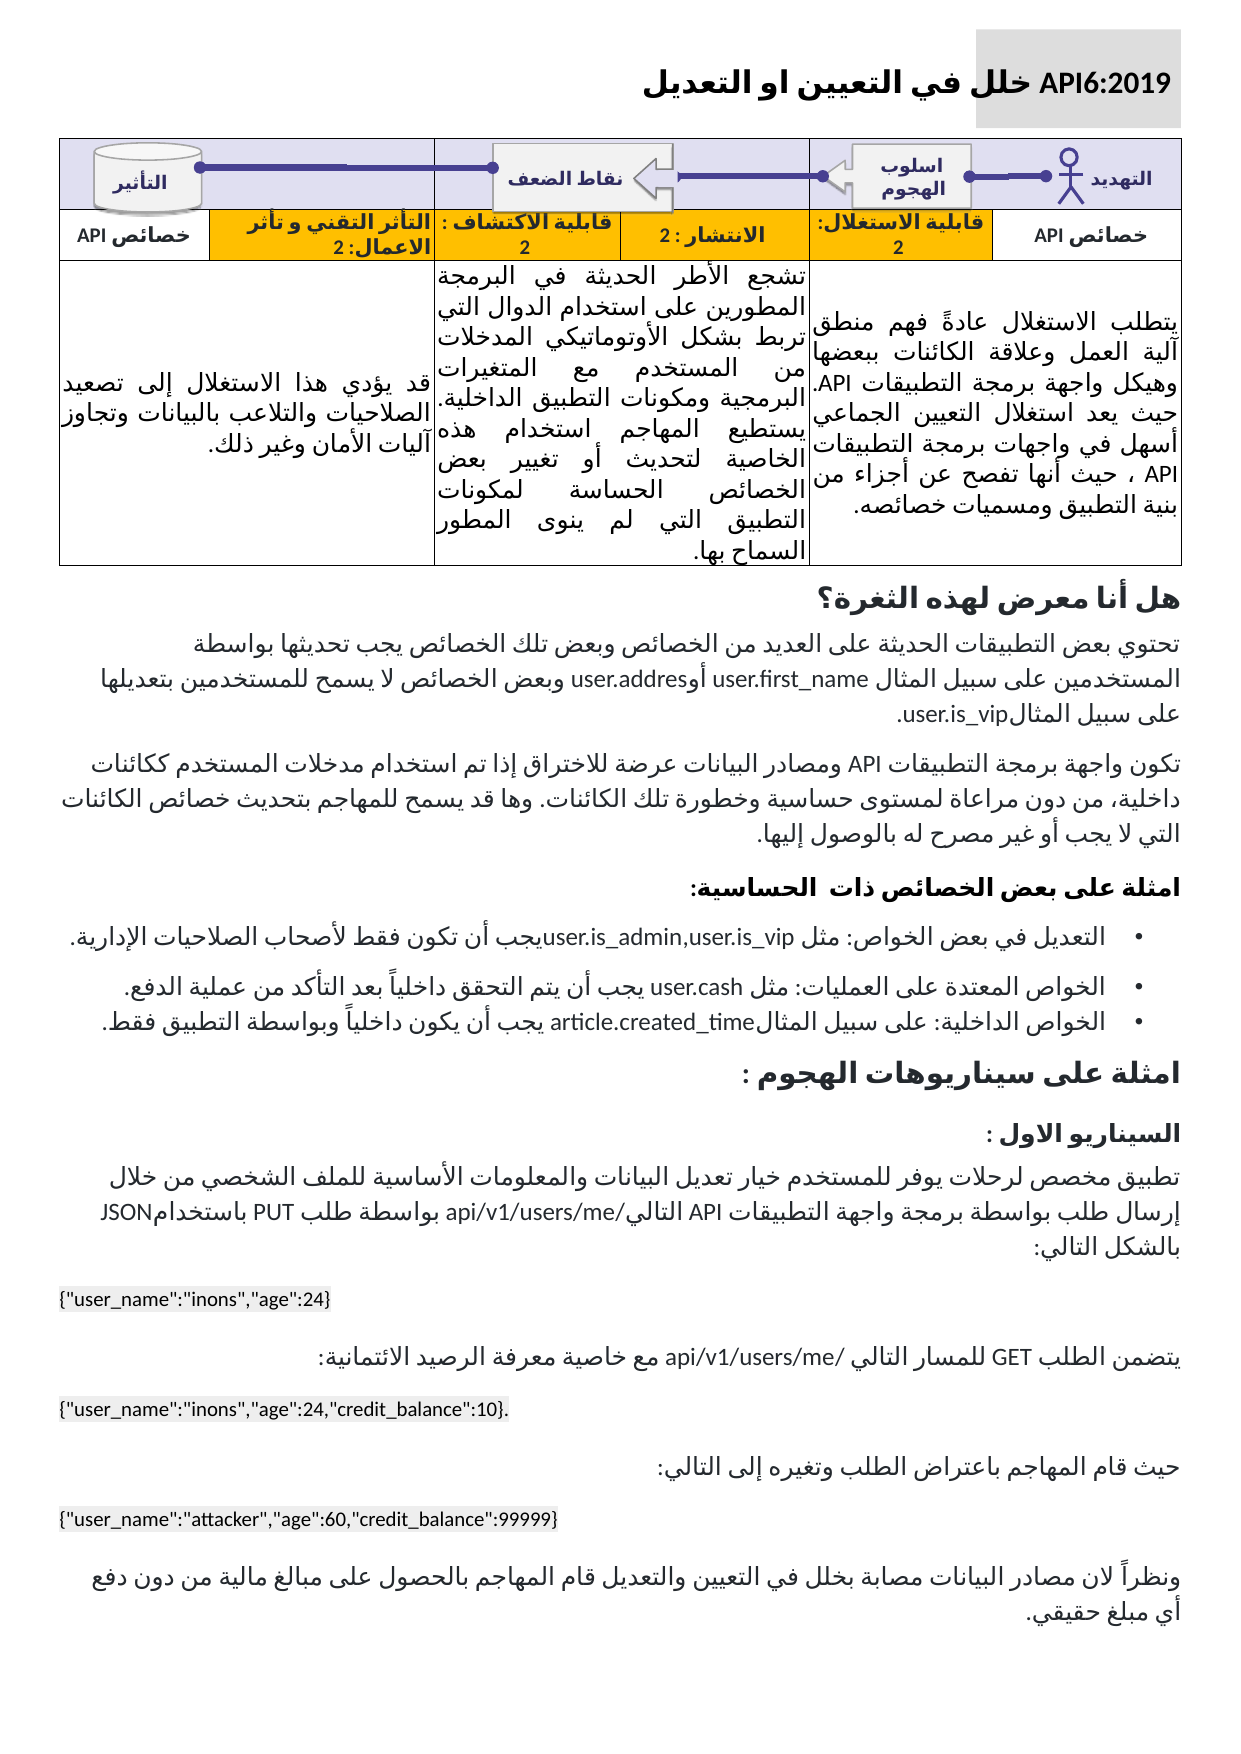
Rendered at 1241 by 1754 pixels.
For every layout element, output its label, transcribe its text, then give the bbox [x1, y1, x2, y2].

table_header [60, 139, 209, 209]
table_header [973, 180, 992, 209]
table_header [674, 179, 809, 209]
table_cell خصائص API [993, 210, 1181, 260]
table_header [209, 171, 434, 209]
table_header [435, 139, 620, 165]
subtitle امثلة على سيناريوهات الهجوم : [59, 1055, 1181, 1091]
table_cell قابلية الاكتشاف : 2 [435, 210, 620, 260]
table_cell خصائص API [60, 210, 209, 260]
text ونظراً لان مصادر البيانات مصابة بخلل في التعيين والتعديل قام المهاجم بالحصول على مبالغ مالية من دون دفع أي مبلغ حقيقي. [59, 1561, 1181, 1627]
table_header [202, 171, 209, 209]
text يتضمن الطلب GET للمسار التالي /api/v1/users/me مع خاصية معرفة الرصيد الائتمانية: [59, 1341, 1181, 1372]
list الخواص المعتدة على العمليات: مثل user.cash يجب أن يتم التحقق داخلياً بعد التأكد من عملية الدفع. [59, 971, 1144, 1001]
table_header [810, 179, 851, 209]
text {"user_name":"inons","age":24,"credit_balance":10}. [59, 1396, 1181, 1422]
text تحتوي بعض التطبيقات الحديثة على العديد من الخصائص وبعض تلك الخصائص يجب تحديثها بواسطة المستخدمين على سبيل المثال user.first_name أوuser.addres وبعض الخصائص لا يسمح للمستخدمين بتعديلها على سبيل المثالuser.is_vip. [59, 628, 1181, 729]
text تطبيق مخصص لرحلات يوفر للمستخدم خيار تعديل البيانات والمعلومات الأساسية للملف الشخصي من خلال إرسال طلب بواسطة برمجة واجهة التطبيقات API التالي/api/v1/users/me بواسطة طلب PUT باستخدامJSON بالشكل التالي: [59, 1161, 1181, 1262]
table_header [620, 139, 809, 173]
text تكون واجهة برمجة التطبيقات API ومصادر البيانات عرضة للاختراق إذا تم استخدام مدخلات المستخدم ككائنات داخلية، من دون مراعاة لمستوى حساسية وخطورة تلك الكائنات. وها قد يسمح للمهاجم بتحديث خصائص الكائنات التي لا يجب أو غير مصرح له بالوصول إليها. [59, 748, 1181, 848]
table_cell قابلية الاستغلال: 2 [810, 210, 992, 260]
list الخواص الداخلية: على سبيل المثالarticle.created_time يجب أن يكون داخلياً وبواسطة التطبيق فقط. [59, 1006, 1144, 1036]
text حيث قام المهاجم باعتراض الطلب وتغيره إلى التالي: [59, 1451, 1181, 1482]
subtitle هل أنا معرض لهذه الثغرة؟ [59, 580, 1181, 616]
table_header [209, 139, 434, 165]
table_header [810, 139, 992, 174]
table_cell الانتشار : 2 [621, 210, 809, 260]
table_cell تشجع الأطر الحديثة في البرمجة المطورين على استخدام الدوال التي تربط بشكل الأوتوماتيكي المدخلات من المستخدم مع المتغيرات البرمجية ومكونات التطبيق الداخلية. يستطيع المهاجم استخدام هذه الخاصية لتحديث أو تغيير بعض الخصائص الحساسة لمكونات التطبيق التي لم ينوى المطور السماح بها. [435, 261, 809, 565]
table_cell التأثر التقني و تأثر الاعمال: 2 [210, 210, 434, 260]
table_cell قد يؤدي هذا الاستغلال إلى تصعيد الصلاحيات والتلاعب بالبيانات وتجاوز آليات الأمان وغير ذلك. [60, 261, 434, 565]
text امثلة على بعض الخصائص ذات الحساسية: [59, 872, 1181, 902]
text {"user_name":"inons","age":24} [59, 1286, 1181, 1312]
list التعديل في بعض الخواص: مثل user.is_admin,user.is_vipيجب أن تكون فقط لأصحاب الصلاحيات الإدارية. [59, 921, 1144, 952]
table_cell يتطلب الاستغلال عادةً فهم منطق آلية العمل وعلاقة الكائنات ببعضها وهيكل واجهة برمجة التطبيقات API. حيث يعد استغلال التعيين الجماعي أسهل في واجهات برمجة التطبيقاتAPI ، حيث أنها تفصح عن أجزاء من بنية التطبيق ومسميات خصائصه. [810, 261, 1181, 565]
table_header [435, 171, 492, 209]
subtitle السيناريو الاول : [59, 1118, 1181, 1149]
table_header [992, 139, 1181, 209]
text {"user_name":"attacker","age":60,"credit_balance":99999} [59, 1506, 1181, 1532]
